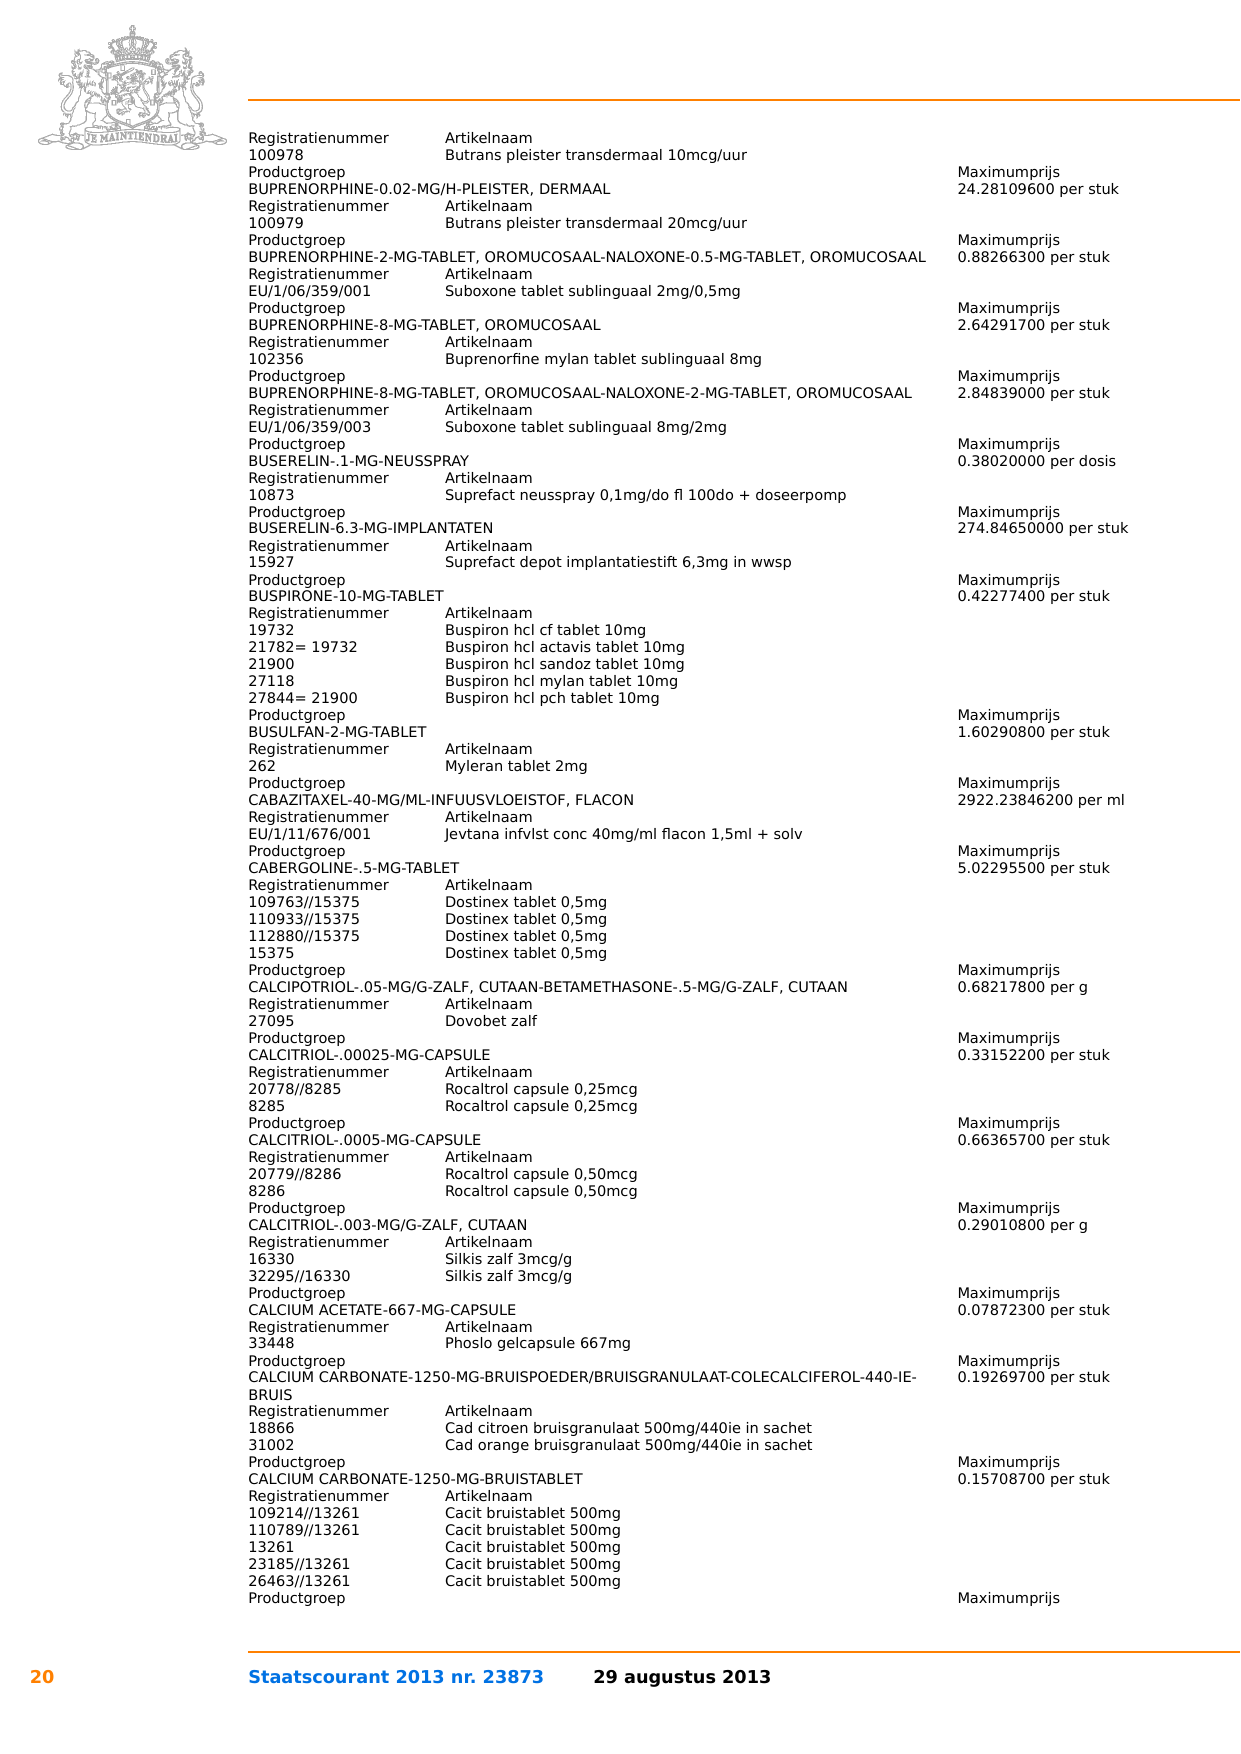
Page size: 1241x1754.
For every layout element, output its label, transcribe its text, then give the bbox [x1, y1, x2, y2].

table_cell [951, 1166, 1163, 1183]
table_cell [439, 1200, 951, 1217]
table_cell Maximumprijs [951, 1285, 1163, 1301]
table_cell 0.15708700 per stuk [951, 1471, 1163, 1488]
table_cell BUSPIRONE-10-MG-TABLET [248, 588, 951, 605]
table_cell Artikelnaam [439, 130, 951, 147]
table_cell 112880//15375 [248, 928, 439, 945]
table_cell Maximumprijs [951, 232, 1163, 249]
table_cell [951, 1437, 1163, 1454]
table_cell Artikelnaam [439, 1488, 951, 1505]
table_cell Cad citroen bruisgranulaat 500mg/440ie in sachet [439, 1420, 951, 1437]
table_cell Cad orange bruisgranulaat 500mg/440ie in sachet [439, 1437, 951, 1454]
table_cell Registratienummer [248, 809, 439, 826]
table_cell 110933//15375 [248, 911, 439, 928]
table_cell [951, 690, 1163, 707]
table_cell Artikelnaam [439, 334, 951, 351]
table_cell 15375 [248, 945, 439, 962]
table_cell 102356 [248, 351, 439, 368]
table_cell 109214//13261 [248, 1505, 439, 1522]
table_cell Butrans pleister transdermaal 10mcg/uur [439, 147, 951, 164]
table_cell [951, 758, 1163, 775]
table_cell [951, 538, 1163, 554]
table_cell 31002 [248, 1437, 439, 1454]
table_cell EU/1/11/676/001 [248, 826, 439, 843]
table_cell Artikelnaam [439, 1234, 951, 1251]
table_cell Registratienummer [248, 334, 439, 351]
table_cell Artikelnaam [439, 809, 951, 826]
table_cell 100979 [248, 215, 439, 232]
table_cell Productgroep [248, 232, 439, 249]
table_cell Cacit bruistablet 500mg [439, 1522, 951, 1539]
table_cell Rocaltrol capsule 0,25mcg [439, 1098, 951, 1115]
table_cell Rocaltrol capsule 0,25mcg [439, 1081, 951, 1098]
table_cell Registratienummer [248, 741, 439, 758]
table_cell [951, 1539, 1163, 1556]
table_cell [439, 1030, 951, 1047]
table_cell 24.28109600 per stuk [951, 181, 1163, 198]
table_cell 274.84650000 per stuk [951, 520, 1163, 537]
table_cell [951, 198, 1163, 215]
table_cell BUPRENORPHINE-8-MG-TABLET, OROMUCOSAAL [248, 317, 951, 334]
table_cell Registratienummer [248, 1149, 439, 1166]
table_cell 262 [248, 758, 439, 775]
table_cell 0.33152200 per stuk [951, 1047, 1163, 1064]
table_cell [951, 656, 1163, 673]
table_cell 0.38020000 per dosis [951, 453, 1163, 469]
table_cell Dostinex tablet 0,5mg [439, 928, 951, 945]
table_cell Maximumprijs [951, 1353, 1163, 1369]
table_cell [951, 1064, 1163, 1081]
table_cell [951, 639, 1163, 656]
table_cell Productgroep [248, 1590, 439, 1607]
table_cell Registratienummer [248, 470, 439, 486]
table_cell 10873 [248, 486, 439, 503]
table_cell 20779//8286 [248, 1166, 439, 1183]
table_cell [951, 605, 1163, 622]
table_cell [951, 1268, 1163, 1284]
table_cell Suprefact neusspray 0,1mg/do fl 100do + doseerpomp [439, 486, 951, 503]
table_cell 0.07872300 per stuk [951, 1301, 1163, 1318]
table_cell Maximumprijs [951, 571, 1163, 588]
table_cell 13261 [248, 1539, 439, 1556]
table_cell [951, 826, 1163, 843]
table_cell Registratienummer [248, 402, 439, 418]
table_cell Buprenorfine mylan tablet sublinguaal 8mg [439, 351, 951, 368]
table_cell Registratienummer [248, 130, 439, 147]
table_cell CALCIUM CARBONATE-1250-MG-BRUISPOEDER/BRUISGRANULAAT-COLECALCIFEROL-440-IE-BRUIS [248, 1369, 951, 1403]
table_cell Maximumprijs [951, 843, 1163, 860]
table_cell Registratienummer [248, 1403, 439, 1420]
table_cell Productgroep [248, 164, 439, 181]
table_cell BUSERELIN-.1-MG-NEUSSPRAY [248, 453, 951, 469]
table_cell BUSERELIN-6.3-MG-IMPLANTATEN [248, 520, 951, 537]
table_cell Registratienummer [248, 538, 439, 554]
table_cell [951, 147, 1163, 164]
table_cell Maximumprijs [951, 300, 1163, 317]
table_cell Productgroep [248, 1353, 439, 1369]
table_cell [951, 928, 1163, 945]
table_cell 26463//13261 [248, 1573, 439, 1590]
table_cell Registratienummer [248, 605, 439, 622]
table_cell Artikelnaam [439, 877, 951, 894]
table_cell Dostinex tablet 0,5mg [439, 945, 951, 962]
table_cell Buspiron hcl sandoz tablet 10mg [439, 656, 951, 673]
table_cell [951, 130, 1163, 147]
table_cell Maximumprijs [951, 1030, 1163, 1047]
table_cell [951, 402, 1163, 418]
table_cell Registratienummer [248, 1234, 439, 1251]
table_cell Cacit bruistablet 500mg [439, 1505, 951, 1522]
table_cell [951, 1522, 1163, 1539]
table_cell [951, 351, 1163, 368]
table_cell EU/1/06/359/001 [248, 283, 439, 300]
table_cell [439, 1590, 951, 1607]
table_cell Productgroep [248, 1115, 439, 1132]
table_cell CALCITRIOL-.003-MG/G-ZALF, CUTAAN [248, 1217, 951, 1233]
table_cell [951, 554, 1163, 571]
table_cell 33448 [248, 1335, 439, 1352]
table_cell Maximumprijs [951, 1454, 1163, 1471]
table_cell [951, 1505, 1163, 1522]
table_cell [439, 571, 951, 588]
table_cell Artikelnaam [439, 741, 951, 758]
table_cell [951, 215, 1163, 232]
table_cell Maximumprijs [951, 164, 1163, 181]
table_cell CABERGOLINE-.5-MG-TABLET [248, 860, 951, 877]
table_cell Artikelnaam [439, 1319, 951, 1335]
table_cell 32295//16330 [248, 1268, 439, 1284]
table_cell [439, 504, 951, 520]
table_cell [951, 470, 1163, 486]
table_cell 1.60290800 per stuk [951, 724, 1163, 741]
table_cell CALCIUM CARBONATE-1250-MG-BRUISTABLET [248, 1471, 951, 1488]
table_cell Rocaltrol capsule 0,50mcg [439, 1166, 951, 1183]
table_cell 2922.23846200 per ml [951, 792, 1163, 809]
table_cell Maximumprijs [951, 1200, 1163, 1217]
table_cell [439, 707, 951, 724]
table_cell [951, 1573, 1163, 1590]
table_cell [439, 1115, 951, 1132]
table_cell Artikelnaam [439, 1403, 951, 1420]
table_cell Buspiron hcl pch tablet 10mg [439, 690, 951, 707]
table_cell BUPRENORPHINE-2-MG-TABLET, OROMUCOSAAL-NALOXONE-0.5-MG-TABLET, OROMUCOSAAL [248, 249, 951, 266]
table_cell [951, 673, 1163, 690]
table_cell CALCITRIOL-.00025-MG-CAPSULE [248, 1047, 951, 1064]
table_cell Suboxone tablet sublinguaal 8mg/2mg [439, 419, 951, 436]
table_cell [951, 911, 1163, 928]
table_cell Registratienummer [248, 1319, 439, 1335]
table_cell CALCIPOTRIOL-.05-MG/G-ZALF, CUTAAN-BETAMETHASONE-.5-MG/G-ZALF, CUTAAN [248, 979, 951, 996]
table_cell Butrans pleister transdermaal 20mcg/uur [439, 215, 951, 232]
table_cell [439, 775, 951, 792]
table_cell BUPRENORPHINE-8-MG-TABLET, OROMUCOSAAL-NALOXONE-2-MG-TABLET, OROMUCOSAAL [248, 385, 951, 402]
table_cell [951, 283, 1163, 300]
table_cell Registratienummer [248, 1064, 439, 1081]
table_cell Dostinex tablet 0,5mg [439, 894, 951, 911]
table_cell Dostinex tablet 0,5mg [439, 911, 951, 928]
table_cell Silkis zalf 3mcg/g [439, 1251, 951, 1267]
table_cell Registratienummer [248, 996, 439, 1013]
table_cell [951, 1403, 1163, 1420]
table_cell Artikelnaam [439, 1149, 951, 1166]
table_cell [951, 1183, 1163, 1199]
table_cell BUSULFAN-2-MG-TABLET [248, 724, 951, 741]
table_cell [951, 419, 1163, 436]
table_cell [951, 622, 1163, 639]
table_cell [439, 962, 951, 979]
table_cell 21900 [248, 656, 439, 673]
table_cell 109763//15375 [248, 894, 439, 911]
table_cell [951, 1251, 1163, 1267]
table_cell Productgroep [248, 707, 439, 724]
table_cell [439, 300, 951, 317]
table_cell Buspiron hcl actavis tablet 10mg [439, 639, 951, 656]
table_cell [439, 843, 951, 860]
table_cell 0.68217800 per g [951, 979, 1163, 996]
table_cell Artikelnaam [439, 1064, 951, 1081]
table_cell [439, 232, 951, 249]
table_cell [951, 945, 1163, 962]
table_cell 0.66365700 per stuk [951, 1132, 1163, 1149]
table_cell Artikelnaam [439, 996, 951, 1013]
table_cell [439, 436, 951, 452]
table_cell Rocaltrol capsule 0,50mcg [439, 1183, 951, 1199]
table_cell Phoslo gelcapsule 667mg [439, 1335, 951, 1352]
table_cell Productgroep [248, 368, 439, 384]
table_cell Myleran tablet 2mg [439, 758, 951, 775]
table_cell 0.42277400 per stuk [951, 588, 1163, 605]
table_cell Productgroep [248, 775, 439, 792]
table_cell Registratienummer [248, 1488, 439, 1505]
table_cell [439, 1454, 951, 1471]
table_cell EU/1/06/359/003 [248, 419, 439, 436]
table_cell Artikelnaam [439, 266, 951, 283]
table_cell Productgroep [248, 300, 439, 317]
table_cell [439, 1285, 951, 1301]
table_cell Silkis zalf 3mcg/g [439, 1268, 951, 1284]
table_cell Maximumprijs [951, 436, 1163, 452]
table_cell [439, 1353, 951, 1369]
table_cell [951, 1081, 1163, 1098]
table_cell 21782= 19732 [248, 639, 439, 656]
table_cell Cacit bruistablet 500mg [439, 1539, 951, 1556]
table_cell Artikelnaam [439, 470, 951, 486]
table_cell Artikelnaam [439, 605, 951, 622]
table_cell Artikelnaam [439, 538, 951, 554]
table_cell 18866 [248, 1420, 439, 1437]
table_cell Maximumprijs [951, 1590, 1163, 1607]
table_cell 15927 [248, 554, 439, 571]
table_cell Jevtana infvlst conc 40mg/ml flacon 1,5ml + solv [439, 826, 951, 843]
table_cell Maximumprijs [951, 1115, 1163, 1132]
table_cell 8286 [248, 1183, 439, 1199]
table_cell Suprefact depot implantatiestift 6,3mg in wwsp [439, 554, 951, 571]
table_cell [951, 809, 1163, 826]
table_cell 20778//8285 [248, 1081, 439, 1098]
table_cell [951, 334, 1163, 351]
table_cell Maximumprijs [951, 962, 1163, 979]
table_cell [951, 996, 1163, 1013]
table_cell 27844= 21900 [248, 690, 439, 707]
table_cell Artikelnaam [439, 402, 951, 418]
table_cell 0.19269700 per stuk [951, 1369, 1163, 1403]
table_cell 19732 [248, 622, 439, 639]
table_cell Dovobet zalf [439, 1013, 951, 1030]
table_cell Productgroep [248, 962, 439, 979]
table_cell Registratienummer [248, 198, 439, 215]
table_cell Suboxone tablet sublinguaal 2mg/0,5mg [439, 283, 951, 300]
table_cell 2.64291700 per stuk [951, 317, 1163, 334]
table_cell 16330 [248, 1251, 439, 1267]
table_cell Maximumprijs [951, 368, 1163, 384]
table_cell [439, 164, 951, 181]
table_cell [951, 1420, 1163, 1437]
table_cell 27118 [248, 673, 439, 690]
table_cell Buspiron hcl mylan tablet 10mg [439, 673, 951, 690]
table_cell 2.84839000 per stuk [951, 385, 1163, 402]
table_cell 0.88266300 per stuk [951, 249, 1163, 266]
table_cell Cacit bruistablet 500mg [439, 1556, 951, 1573]
table_cell [951, 1488, 1163, 1505]
table_cell Productgroep [248, 571, 439, 588]
table_cell 100978 [248, 147, 439, 164]
table_cell CALCITRIOL-.0005-MG-CAPSULE [248, 1132, 951, 1149]
table_cell 5.02295500 per stuk [951, 860, 1163, 877]
table_cell CABAZITAXEL-40-MG/ML-INFUUSVLOEISTOF, FLACON [248, 792, 951, 809]
table_cell 110789//13261 [248, 1522, 439, 1539]
table_cell [951, 1098, 1163, 1115]
table_cell Artikelnaam [439, 198, 951, 215]
table_cell [951, 486, 1163, 503]
table_cell Registratienummer [248, 266, 439, 283]
table_cell Maximumprijs [951, 504, 1163, 520]
table_cell 23185//13261 [248, 1556, 439, 1573]
table_cell [951, 266, 1163, 283]
table_cell [951, 1319, 1163, 1335]
table_cell Maximumprijs [951, 707, 1163, 724]
table_cell Productgroep [248, 1200, 439, 1217]
table_cell 0.29010800 per g [951, 1217, 1163, 1233]
table_cell [951, 894, 1163, 911]
table_cell [439, 368, 951, 384]
table_cell [951, 1335, 1163, 1352]
table_cell Productgroep [248, 1454, 439, 1471]
table_cell Registratienummer [248, 877, 439, 894]
table_cell Productgroep [248, 1030, 439, 1047]
table_cell [951, 1234, 1163, 1251]
table_cell Buspiron hcl cf tablet 10mg [439, 622, 951, 639]
table_cell 8285 [248, 1098, 439, 1115]
table_cell 27095 [248, 1013, 439, 1030]
table_cell BUPRENORPHINE-0.02-MG/H-PLEISTER, DERMAAL [248, 181, 951, 198]
table_cell [951, 1149, 1163, 1166]
picture [38, 25, 227, 150]
table_cell [951, 741, 1163, 758]
table_cell Productgroep [248, 1285, 439, 1301]
table_cell CALCIUM ACETATE-667-MG-CAPSULE [248, 1301, 951, 1318]
table_cell [951, 1013, 1163, 1030]
table_cell Maximumprijs [951, 775, 1163, 792]
table_cell Productgroep [248, 843, 439, 860]
table_cell Cacit bruistablet 500mg [439, 1573, 951, 1590]
table_cell Productgroep [248, 504, 439, 520]
table_cell [951, 877, 1163, 894]
table_cell [951, 1556, 1163, 1573]
table_cell Productgroep [248, 436, 439, 452]
